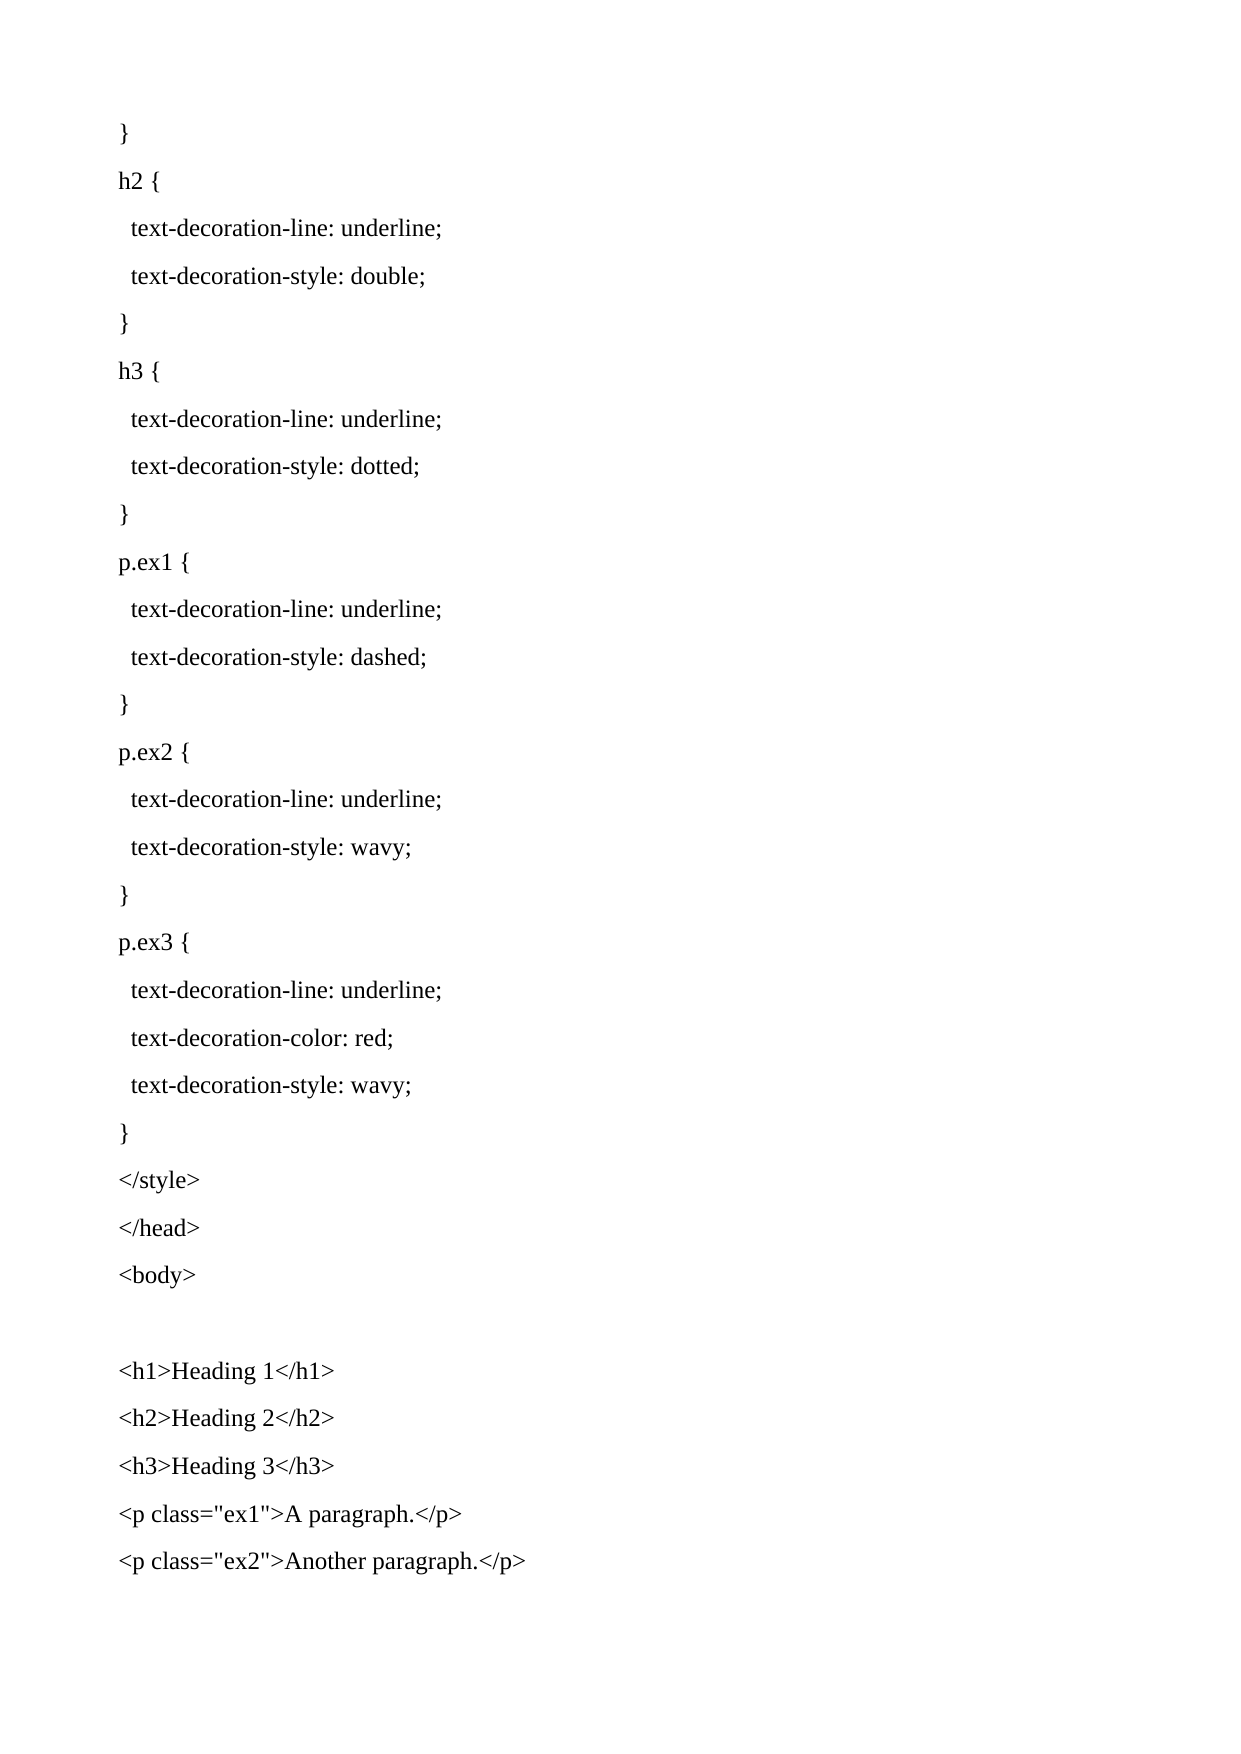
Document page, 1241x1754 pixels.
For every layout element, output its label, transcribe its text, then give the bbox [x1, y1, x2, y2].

text p.ex1 { [118, 547, 1122, 575]
text text-decoration-line: underline; [118, 213, 1122, 242]
text } [118, 308, 1122, 337]
text p.ex3 { [118, 927, 1122, 956]
text text-decoration-color: red; [118, 1023, 1122, 1051]
text <h1>Heading 1</h1> [118, 1356, 1122, 1384]
text text-decoration-style: double; [118, 261, 1122, 290]
text text-decoration-style: wavy; [118, 1070, 1122, 1099]
text text-decoration-style: wavy; [118, 832, 1122, 861]
text <h3>Heading 3</h3> [118, 1451, 1122, 1480]
text <body> [118, 1261, 1122, 1289]
text } [118, 880, 1122, 908]
text text-decoration-style: dashed; [118, 642, 1122, 671]
text text-decoration-line: underline; [118, 594, 1122, 623]
text p.ex2 { [118, 737, 1122, 766]
text } [118, 1118, 1122, 1147]
text h3 { [118, 356, 1122, 385]
text <p class="ex1">A paragraph.</p> [118, 1499, 1122, 1527]
text text-decoration-line: underline; [118, 975, 1122, 1004]
text } [118, 118, 1122, 147]
text </style> [118, 1165, 1122, 1194]
text } [118, 689, 1122, 718]
text text-decoration-line: underline; [118, 784, 1122, 813]
text h2 { [118, 166, 1122, 194]
text <h2>Heading 2</h2> [118, 1403, 1122, 1432]
text text-decoration-style: dotted; [118, 451, 1122, 480]
text } [118, 499, 1122, 528]
text <p class="ex2">Another paragraph.</p> [118, 1546, 1122, 1575]
text text-decoration-line: underline; [118, 404, 1122, 432]
text </head> [118, 1213, 1122, 1242]
